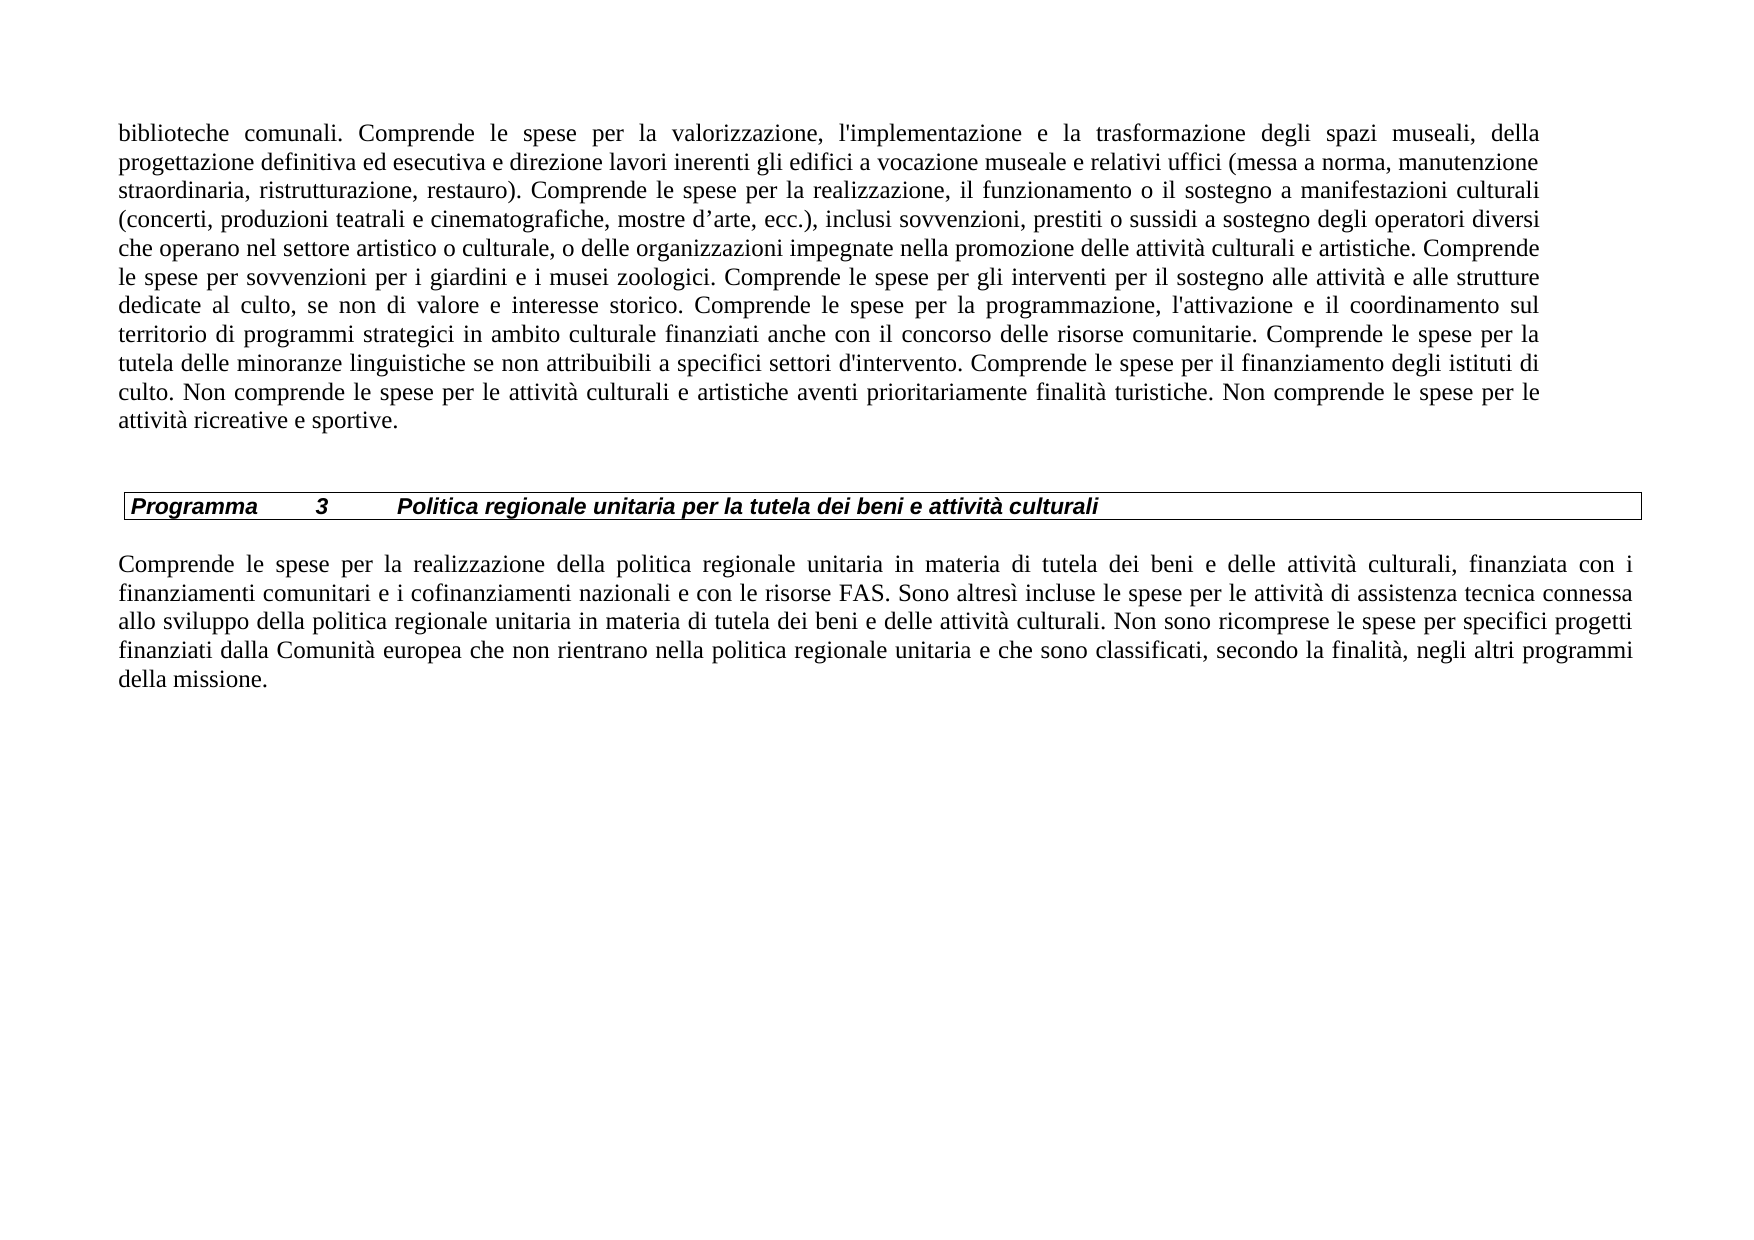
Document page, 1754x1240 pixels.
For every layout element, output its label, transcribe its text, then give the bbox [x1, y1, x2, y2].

text Comprende le spese per la realizzazione della politica regionale unitaria in materia di tutela dei beni e delle attività culturali, finanziata con i finanziamenti comunitari e i cofinanziamenti nazionali e con le risorse FAS. Sono altresì incluse le spese per le attività di assistenza tecnica connessa allo sviluppo della politica regionale unitaria in materia di tutela dei beni e delle attività culturali. Non sono ricomprese le spese per specifici progetti finanziati dalla Comunità europea che non rientrano nella politica regionale unitaria e che sono classificati, secondo la finalità, negli altri programmi della missione. [118, 549, 1636, 693]
table_header 3 [309, 493, 391, 519]
table_header Politica regionale unitaria per la tutela dei beni e attività culturali [391, 493, 1641, 519]
text biblioteche comunali. Comprende le spese per la valorizzazione, l'implementazione e la trasformazione degli spazi museali, della progettazione definitiva ed esecutiva e direzione lavori inerenti gli edifici a vocazione museale e relativi uffici (messa a norma, manutenzione straordinaria, ristrutturazione, restauro). Comprende le spese per la realizzazione, il funzionamento o il sostegno a manifestazioni culturali (concerti, produzioni teatrali e cinematografiche, mostre d’arte, ecc.), inclusi sovvenzioni, prestiti o sussidi a sostegno degli operatori diversi che operano nel settore artistico o culturale, o delle organizzazioni impegnate nella promozione delle attività culturali e artistiche. Comprende le spese per sovvenzioni per i giardini e i musei zoologici. Comprende le spese per gli interventi per il sostegno alle attività e alle strutture dedicate al culto, se non di valore e interesse storico. Comprende le spese per la programmazione, l'attivazione e il coordinamento sul territorio di programmi strategici in ambito culturale finanziati anche con il concorso delle risorse comunitarie. Comprende le spese per la tutela delle minoranze linguistiche se non attribuibili a specifici settori d'intervento. Comprende le spese per il finanziamento degli istituti di culto. Non comprende le spese per le attività culturali e artistiche aventi prioritariamente finalità turistiche. Non comprende le spese per le attività ricreative e sportive. [118, 118, 1541, 434]
table_header Programma [125, 493, 309, 519]
